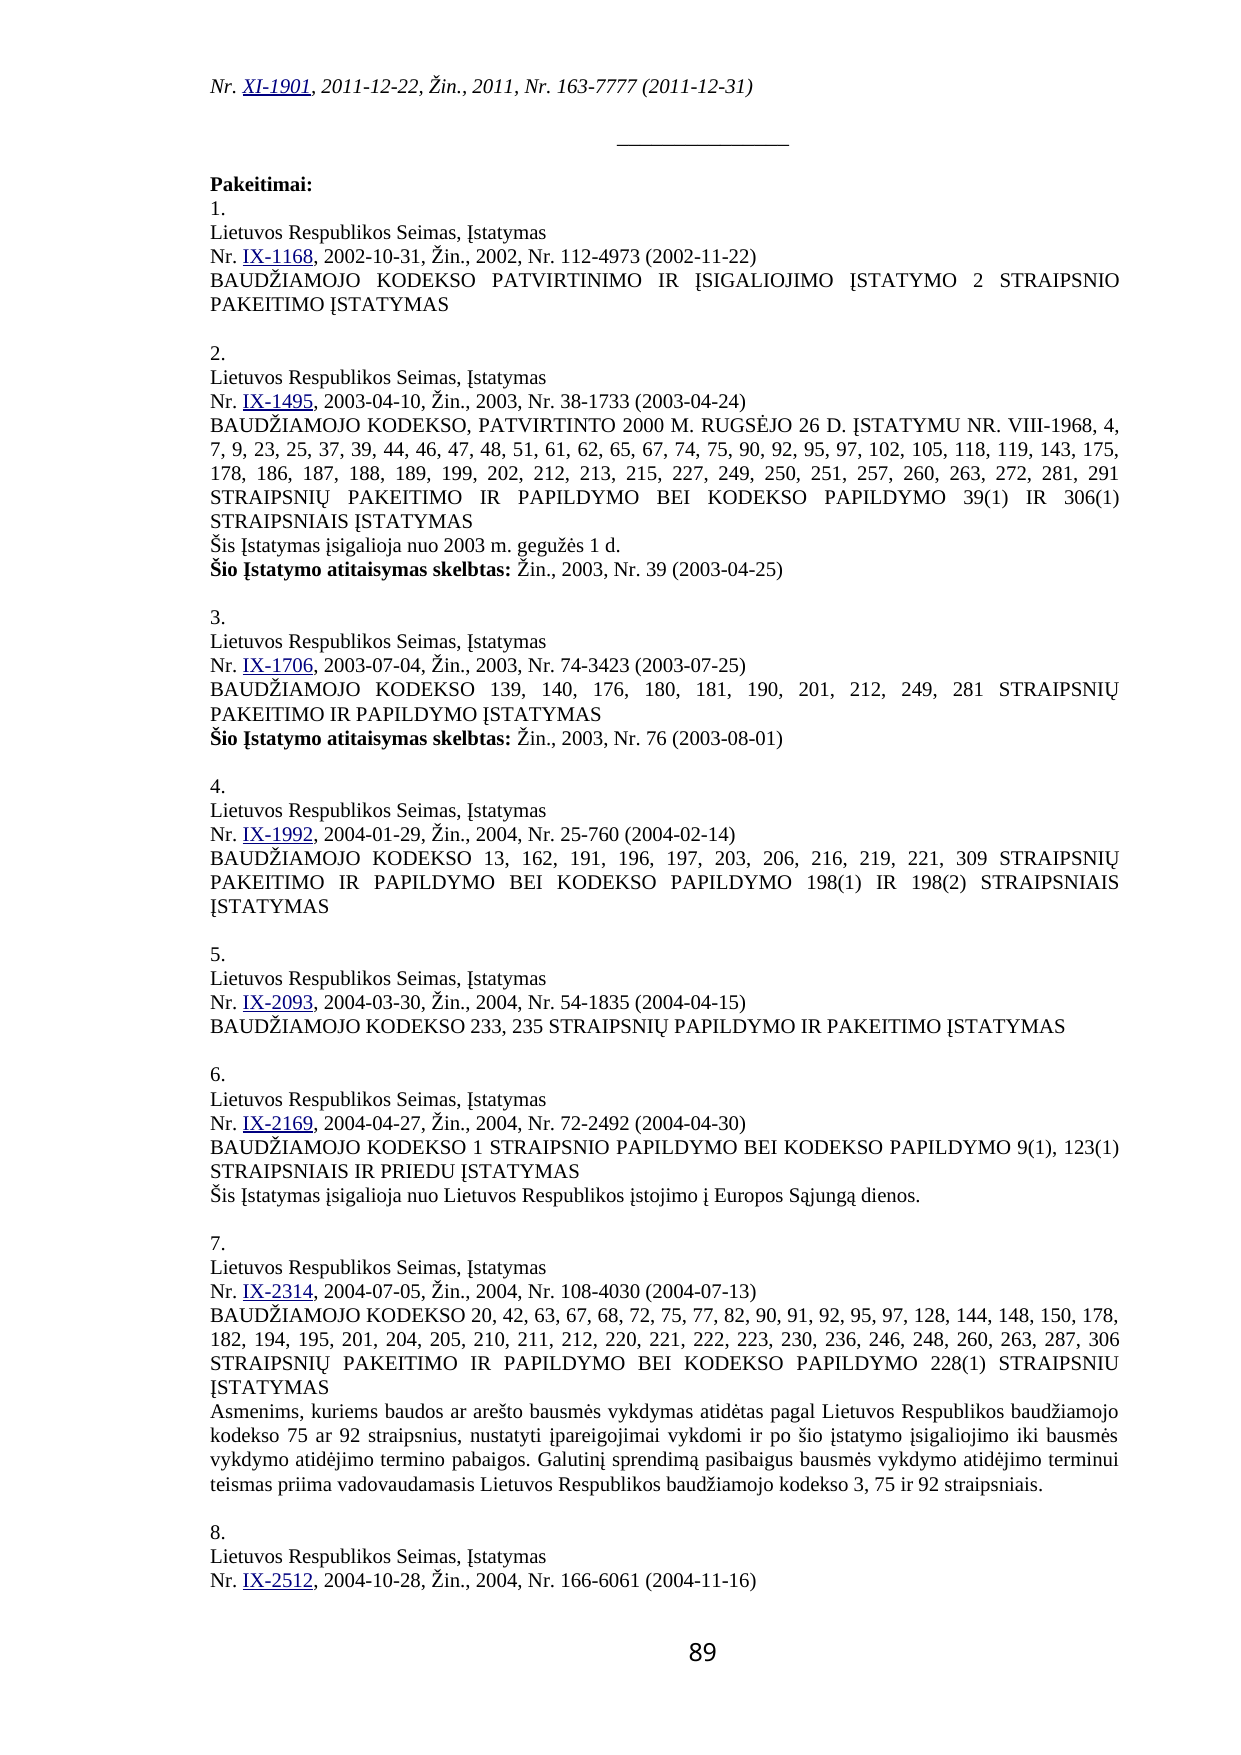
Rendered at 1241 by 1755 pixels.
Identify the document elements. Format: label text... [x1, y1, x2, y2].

text Nr. IX-1706, 2003-07-04, Žin., 2003, Nr. 74-3423 (2003-07-25) [210, 653, 1120, 677]
text Lietuvos Respublikos Seimas, Įstatymas [210, 966, 1120, 990]
text 7. [210, 1231, 1120, 1255]
text Lietuvos Respublikos Seimas, Įstatymas [210, 1544, 1120, 1568]
text Nr. IX-2512, 2004-10-28, Žin., 2004, Nr. 166-6061 (2004-11-16) [210, 1568, 1120, 1592]
text Nr. XI-1901, 2011-12-22, Žin., 2011, Nr. 163-7777 (2011-12-31) [210, 73, 1120, 98]
text Nr. IX-2169, 2004-04-27, Žin., 2004, Nr. 72-2492 (2004-04-30) [210, 1111, 1120, 1134]
text Šis Įstatymas įsigalioja nuo Lietuvos Respublikos įstojimo į Europos Sąjungą dienos. [210, 1183, 1120, 1207]
text Nr. IX-1495, 2003-04-10, Žin., 2003, Nr. 38-1733 (2003-04-24) [210, 389, 1120, 413]
text Lietuvos Respublikos Seimas, Įstatymas [210, 1086, 1120, 1111]
text 4. [210, 774, 1120, 798]
text Šio Įstatymo atitaisymas skelbtas: Žin., 2003, Nr. 76 (2003-08-01) [210, 726, 1120, 749]
text Šio Įstatymo atitaisymas skelbtas: Žin., 2003, Nr. 39 (2003-04-25) [210, 557, 1120, 581]
text _______________ [210, 122, 1120, 148]
text BAUDŽIAMOJO KODEKSO 20, 42, 63, 67, 68, 72, 75, 77, 82, 90, 91, 92, 95, 97, 128, 144, 148, 150, 178, 182, 194, 195, 201, 204, 205, 210, 211, 212, 220, 221, 222, 223, 230, 236, 246, 248, 260, 263, 287, 306 STRAIPSNIŲ PAKEITIMO IR PAPILDYMO BEI KODEKSO PAPILDYMO 228(1) STRAIPSNIU ĮSTATYMAS [210, 1303, 1120, 1399]
text BAUDŽIAMOJO KODEKSO PATVIRTINIMO IR ĮSIGALIOJIMO ĮSTATYMO 2 STRAIPSNIO PAKEITIMO ĮSTATYMAS [210, 268, 1120, 316]
text Lietuvos Respublikos Seimas, Įstatymas [210, 364, 1120, 389]
text Nr. IX-1992, 2004-01-29, Žin., 2004, Nr. 25-760 (2004-02-14) [210, 822, 1120, 846]
text 1. [210, 196, 1120, 220]
text BAUDŽIAMOJO KODEKSO 233, 235 STRAIPSNIŲ PAPILDYMO IR PAKEITIMO ĮSTATYMAS [210, 1014, 1120, 1038]
text Nr. IX-1168, 2002-10-31, Žin., 2002, Nr. 112-4973 (2002-11-22) [210, 244, 1120, 268]
text Asmenims, kuriems baudos ar arešto bausmės vykdymas atidėtas pagal Lietuvos Respublikos baudžiamojo kodekso 75 ar 92 straipsnius, nustatyti įpareigojimai vykdomi ir po šio įstatymo įsigaliojimo iki bausmės vykdymo atidėjimo termino pabaigos. Galutinį sprendimą pasibaigus bausmės vykdymo atidėjimo terminui teismas priima vadovaudamasis Lietuvos Respublikos baudžiamojo kodekso 3, 75 ir 92 straipsniais. [210, 1399, 1120, 1496]
text Lietuvos Respublikos Seimas, Įstatymas [210, 629, 1120, 653]
text Lietuvos Respublikos Seimas, Įstatymas [210, 220, 1120, 244]
text Šis Įstatymas įsigalioja nuo 2003 m. gegužės 1 d. [210, 533, 1120, 557]
text BAUDŽIAMOJO KODEKSO 139, 140, 176, 180, 181, 190, 201, 212, 249, 281 STRAIPSNIŲ PAKEITIMO IR PAPILDYMO ĮSTATYMAS [210, 677, 1120, 726]
text Pakeitimai: [210, 172, 1120, 196]
text Lietuvos Respublikos Seimas, Įstatymas [210, 1255, 1120, 1279]
text 2. [210, 341, 1120, 364]
text 8. [210, 1519, 1120, 1544]
text 5. [210, 942, 1120, 966]
text 6. [210, 1062, 1120, 1086]
text Nr. IX-2093, 2004-03-30, Žin., 2004, Nr. 54-1835 (2004-04-15) [210, 990, 1120, 1014]
text Nr. IX-2314, 2004-07-05, Žin., 2004, Nr. 108-4030 (2004-07-13) [210, 1279, 1120, 1303]
text BAUDŽIAMOJO KODEKSO, PATVIRTINTO 2000 M. RUGSĖJO 26 D. ĮSTATYMU NR. VIII-1968, 4, 7, 9, 23, 25, 37, 39, 44, 46, 47, 48, 51, 61, 62, 65, 67, 74, 75, 90, 92, 95, 97, 102, 105, 118, 119, 143, 175, 178, 186, 187, 188, 189, 199, 202, 212, 213, 215, 227, 249, 250, 251, 257, 260, 263, 272, 281, 291 STRAIPSNIŲ PAKEITIMO IR PAPILDYMO BEI KODEKSO PAPILDYMO 39(1) IR 306(1) STRAIPSNIAIS ĮSTATYMAS [210, 413, 1120, 533]
text Lietuvos Respublikos Seimas, Įstatymas [210, 798, 1120, 822]
text BAUDŽIAMOJO KODEKSO 1 STRAIPSNIO PAPILDYMO BEI KODEKSO PAPILDYMO 9(1), 123(1) STRAIPSNIAIS IR PRIEDU ĮSTATYMAS [210, 1134, 1120, 1183]
text BAUDŽIAMOJO KODEKSO 13, 162, 191, 196, 197, 203, 206, 216, 219, 221, 309 STRAIPSNIŲ PAKEITIMO IR PAPILDYMO BEI KODEKSO PAPILDYMO 198(1) IR 198(2) STRAIPSNIAIS ĮSTATYMAS [210, 846, 1120, 918]
text 3. [210, 605, 1120, 629]
